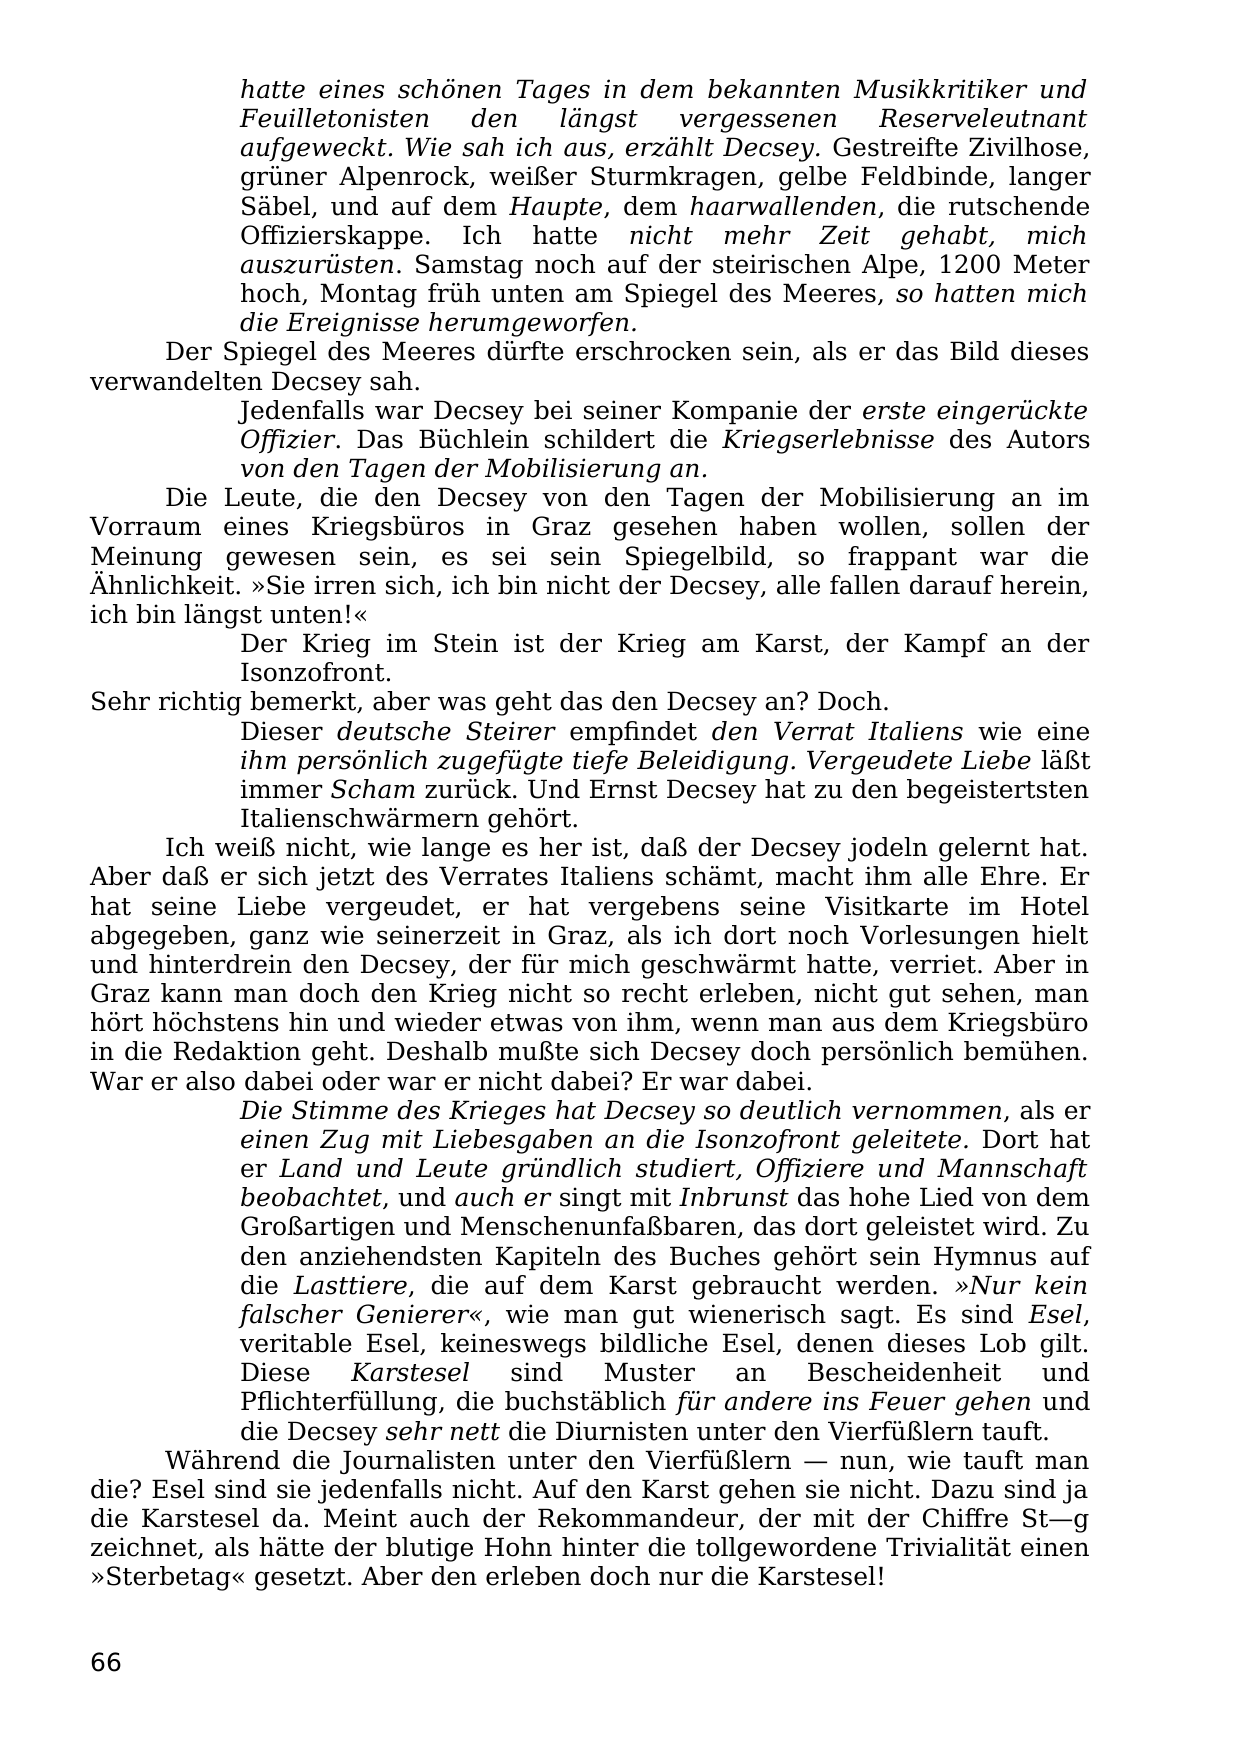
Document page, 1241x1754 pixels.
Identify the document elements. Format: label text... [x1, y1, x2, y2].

text Der Krieg im Stein ist der Krieg am Karst, der Kampf an der Isonzofront. [240, 629, 1091, 687]
text Die Stimme des Krieges hat Decsey so deutlich vernommen, als er einen Zug mit Liebesgaben an die Isonzofront geleitete. Dort hat er Land und Leute gründlich studiert, Offiziere und Mannschaft beobachtet, und auch er singt mit Inbrunst das hohe Lied von dem Großartigen und Menschenunfaßbaren, das dort geleistet wird. Zu den anziehendsten Kapiteln des Buches gehört sein Hymnus auf die Lasttiere, die auf dem Karst gebraucht werden. »Nur kein falscher Genierer«, wie man gut wienerisch sagt. Es sind Esel, veritable Esel, keineswegs bildliche Esel, denen dieses Lob gilt. Diese Karstesel sind Muster an Bescheidenheit und Pflichterfüllung, die buchstäblich für andere ins Feuer gehen und die Decsey sehr nett die Diurnisten unter den Vierfüßlern tauft. [240, 1096, 1091, 1446]
text Ich weiß nicht, wie lange es her ist, daß der Decsey jodeln gelernt hat. Aber daß er sich jetzt des Verrates Italiens schämt, macht ihm alle Ehre. Er hat seine Liebe vergeudet, er hat vergebens seine Visitkarte im Hotel abgegeben, ganz wie seinerzeit in Graz, als ich dort noch Vorlesungen hielt und hinterdrein den Decsey, der für mich geschwärmt hatte, verriet. Aber in Graz kann man doch den Krieg nicht so recht erleben, nicht gut sehen, man hört höchstens hin und wieder etwas von ihm, wenn man aus dem Kriegsbüro in die Redaktion geht. Deshalb mußte sich Decsey doch persönlich bemühen. War er also dabei oder war er nicht dabei? Er war dabei. [90, 833, 1091, 1096]
text Dieser deutsche Steirer empfindet den Verrat Italiens wie eine ihm persönlich zugefügte tiefe Beleidigung. Vergeudete Liebe läßt immer Scham zurück. Und Ernst Decsey hat zu den begeistertsten Italienschwärmern gehört. [240, 717, 1091, 833]
text Während die Journalisten unter den Vierfüßlern — nun, wie tauft man die? Esel sind sie jedenfalls nicht. Auf den Karst gehen sie nicht. Dazu sind ja die Karstesel da. Meint auch der Rekommandeur, der mit der Chiffre St—g zeichnet, als hätte der blutige Hohn hinter die tollgewordene Trivialität einen »Sterbetag« gesetzt. Aber den erleben doch nur die Karstesel! [90, 1446, 1091, 1592]
text Der Spiegel des Meeres dürfte erschrocken sein, als er das Bild dieses verwandelten Decsey sah. [90, 337, 1091, 396]
text Die Leute, die den Decsey von den Tagen der Mobilisierung an im Vorraum eines Kriegsbüros in Graz gesehen haben wollen, sollen der Meinung gewesen sein, es sei sein Spiegelbild, so frappant war die Ähnlichkeit. »Sie irren sich, ich bin nicht der Decsey, alle fallen darauf herein, ich bin längst unten!« [90, 483, 1091, 629]
text Jedenfalls war Decsey bei seiner Kompanie der erste eingerückte Offizier. Das Büchlein schildert die Kriegserlebnisse des Autors von den Tagen der Mobilisierung an. [240, 396, 1091, 483]
text hatte eines schönen Tages in dem bekannten Musikkritiker und Feuilletonisten den längst vergessenen Reserveleutnant aufgeweckt. Wie sah ich aus, erzählt Decsey. Gestreifte Zivilhose, grüner Alpenrock, weißer Sturmkragen, gelbe Feldbinde, langer Säbel, und auf dem Haupte, dem haarwallenden, die rutschende Offizierskappe. Ich hatte nicht mehr Zeit gehabt, mich auszurüsten. Samstag noch auf der steirischen Alpe, 1200 Meter hoch, Montag früh unten am Spiegel des Meeres, so hatten mich die Ereignisse herumgeworfen. [240, 75, 1091, 337]
text Sehr richtig bemerkt, aber was geht das den Decsey an? Doch. [90, 687, 1091, 717]
